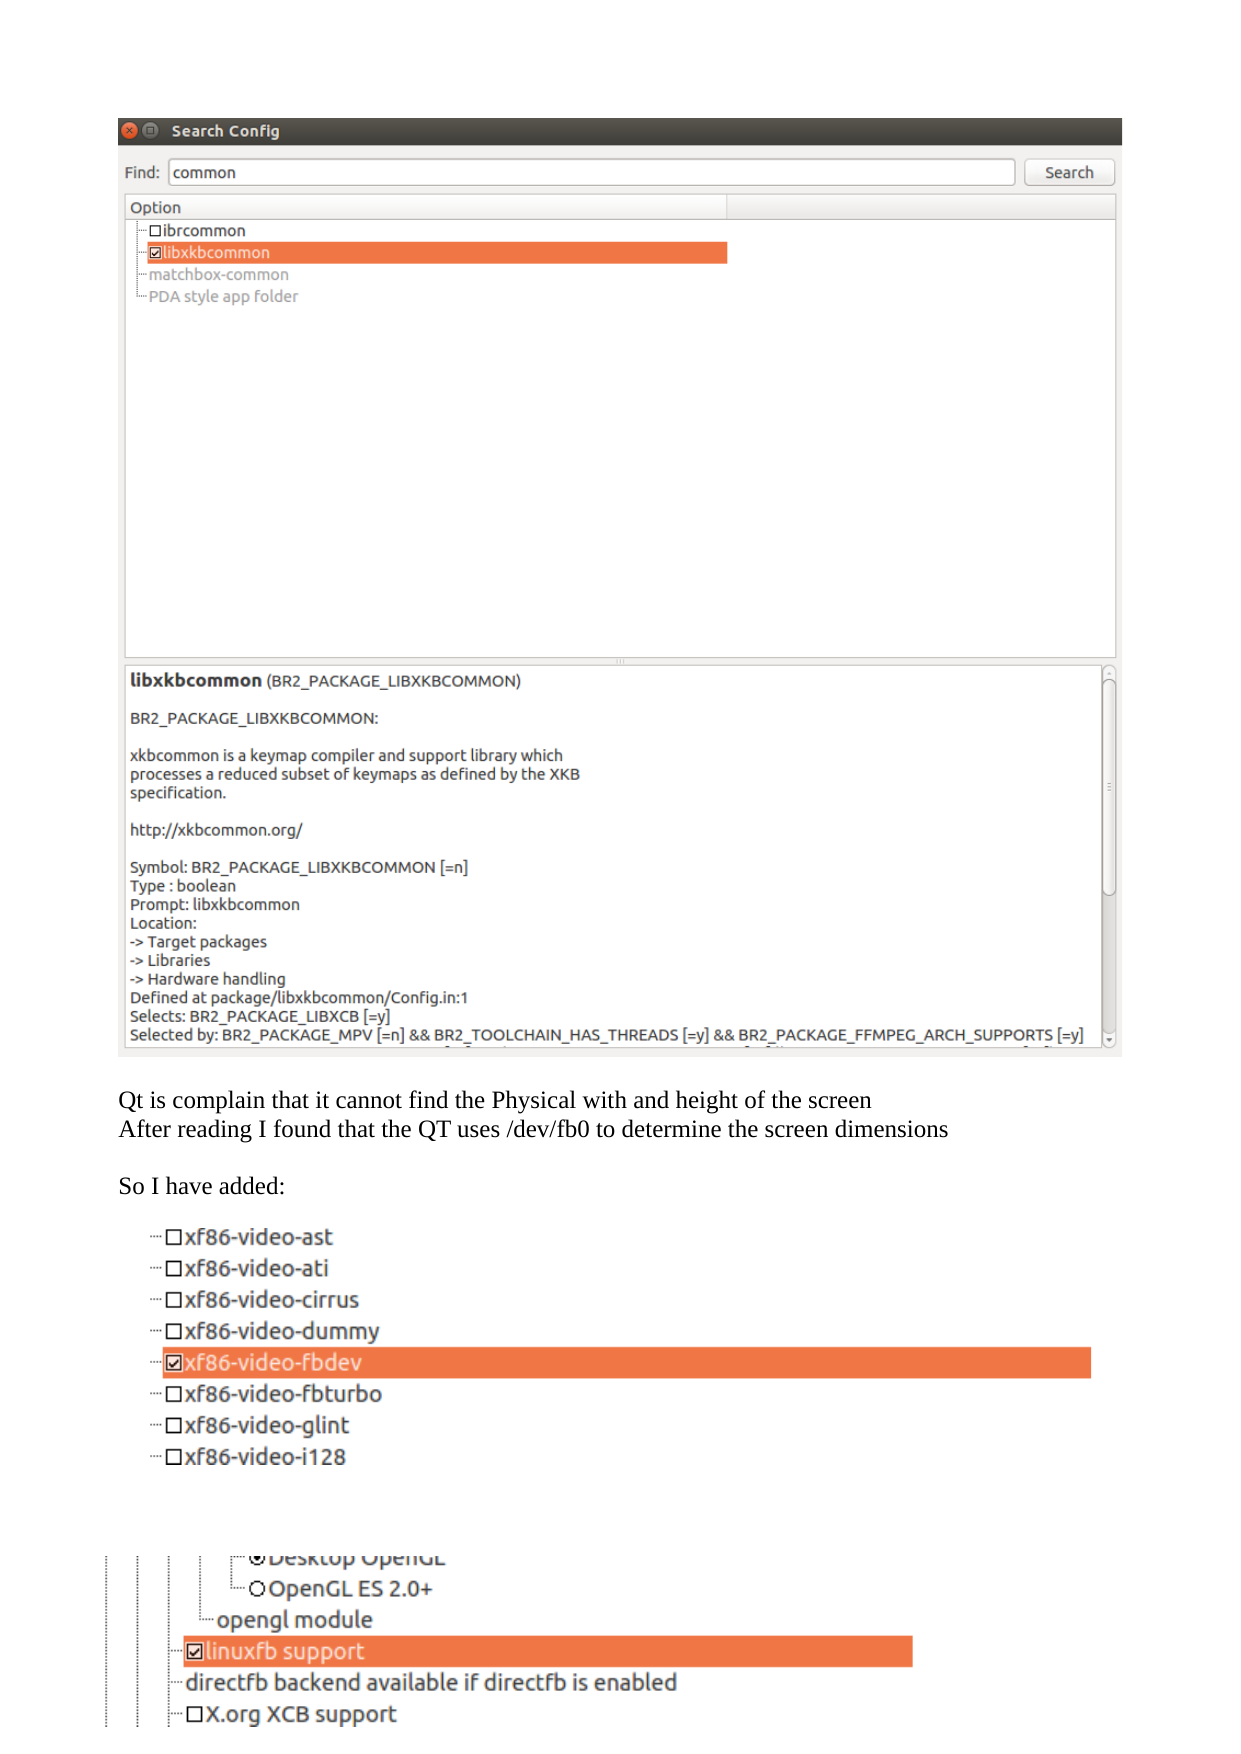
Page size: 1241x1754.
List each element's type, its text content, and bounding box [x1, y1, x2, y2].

text Qt is complain that it cannot find the Physical with and height of the screen [118, 1085, 1122, 1114]
picture [149, 1228, 1092, 1465]
text So I have added: [118, 1171, 1122, 1200]
picture [91, 1556, 913, 1727]
text After reading I found that the QT uses /dev/fb0 to determine the screen dimensions [118, 1114, 1122, 1143]
picture [118, 118, 1123, 1057]
